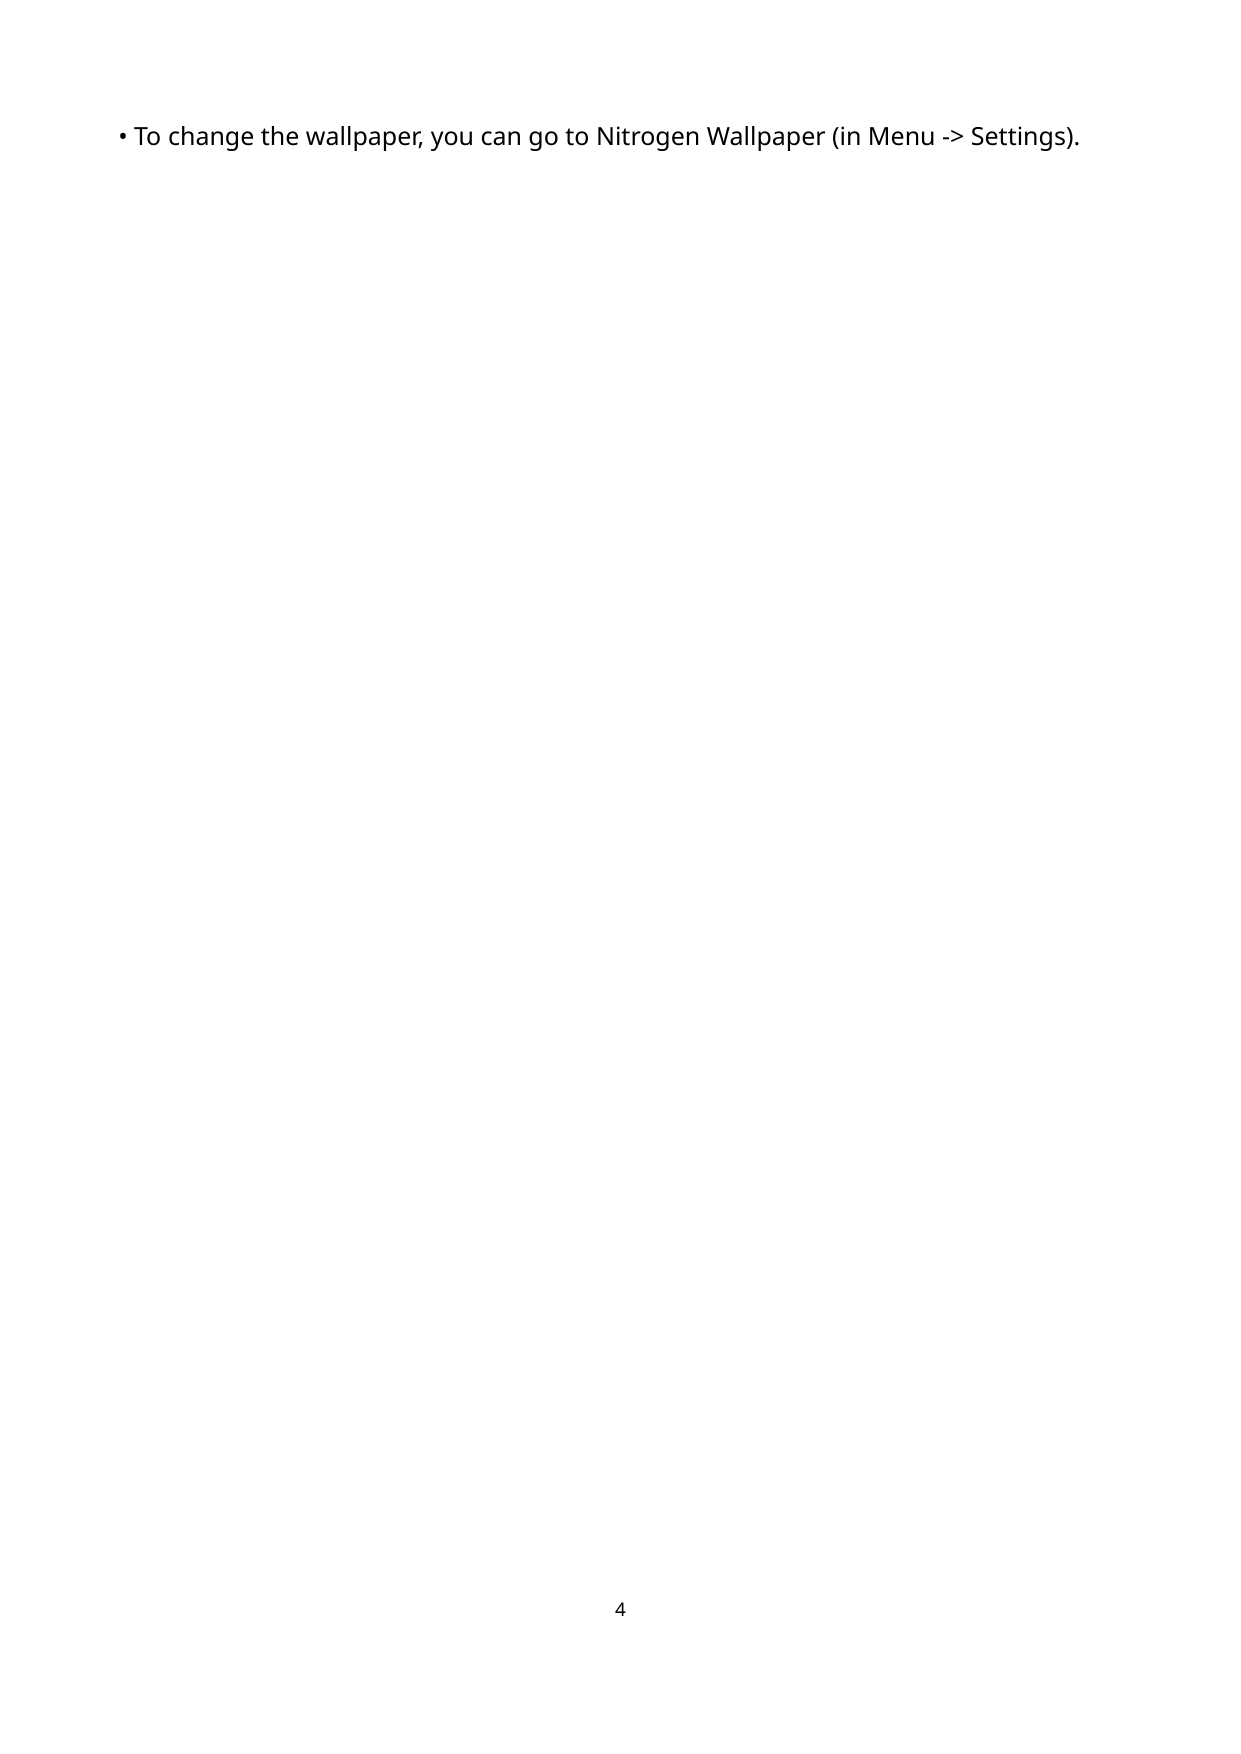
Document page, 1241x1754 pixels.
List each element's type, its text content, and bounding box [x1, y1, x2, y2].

text • To change the wallpaper, you can go to Nitrogen Wallpaper (in Menu -> Settings). [118, 118, 1122, 152]
